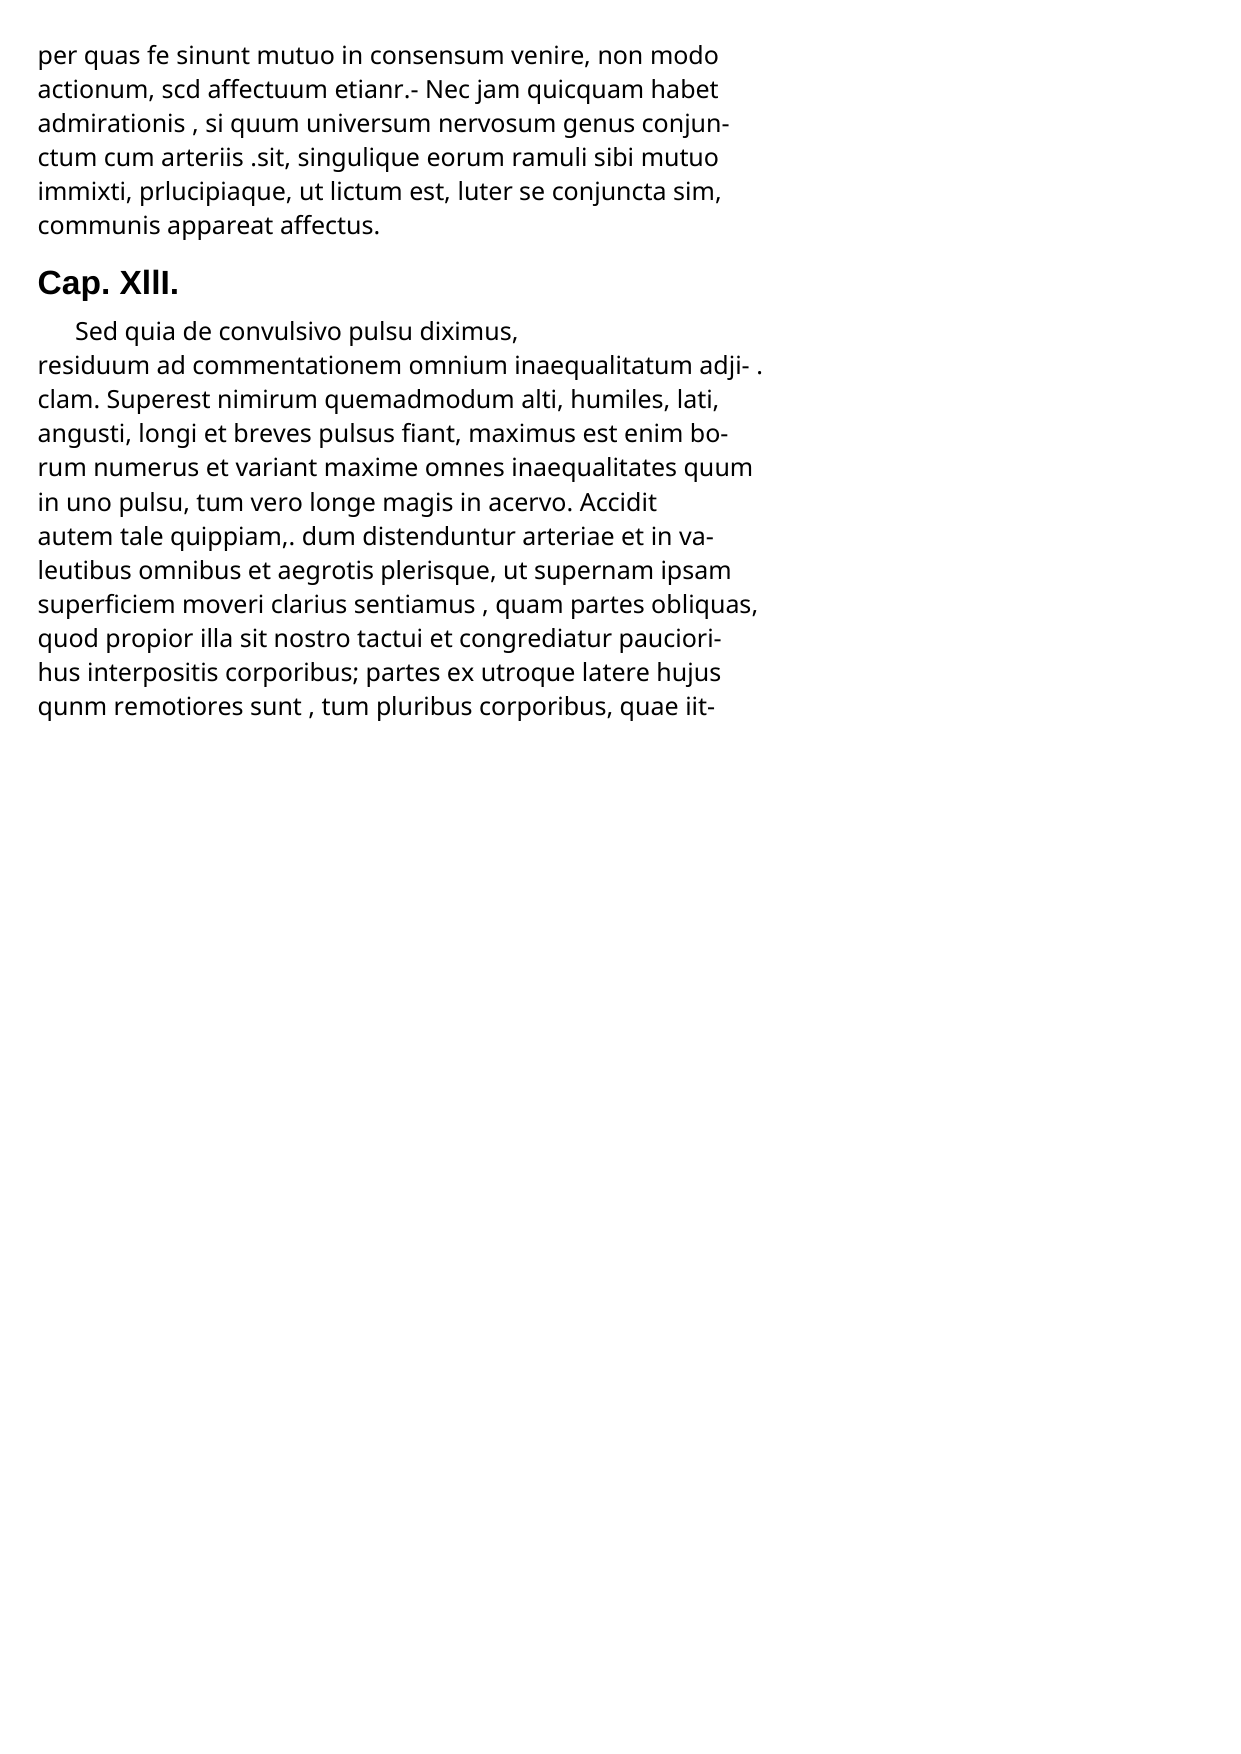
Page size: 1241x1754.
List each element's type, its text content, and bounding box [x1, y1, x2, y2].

text per quas fe sinunt mutuo in consensum venire, non modo actionum, scd affectuum etianr.- Nec jam quicquam habet admirationis , si quum universum nervosum genus conjun- ctum cum arteriis .sit, singulique eorum ramuli sibi mutuo immixti, prlucipiaque, ut lictum est, luter se conjuncta sim, communis appareat affectus. [37, 37, 1203, 242]
subtitle Cap. XllI. [37, 263, 1203, 301]
text Sed quia de convulsivo pulsu diximus, residuum ad commentationem omnium inaequalitatum adji- . clam. Superest nimirum quemadmodum alti, humiles, lati, angusti, longi et breves pulsus fiant, maximus est enim bo- rum numerus et variant maxime omnes inaequalitates quum in uno pulsu, tum vero longe magis in acervo. Accidit autem tale quippiam,. dum distenduntur arteriae et in va- leutibus omnibus et aegrotis plerisque, ut supernam ipsam superficiem moveri clarius sentiamus , quam partes obliquas, quod propior illa sit nostro tactui et congrediatur pauciori- hus interpositis corporibus; partes ex utroque latere hujus qunm remotiores sunt , tum pluribus corporibus, quae iit- [37, 314, 1203, 723]
